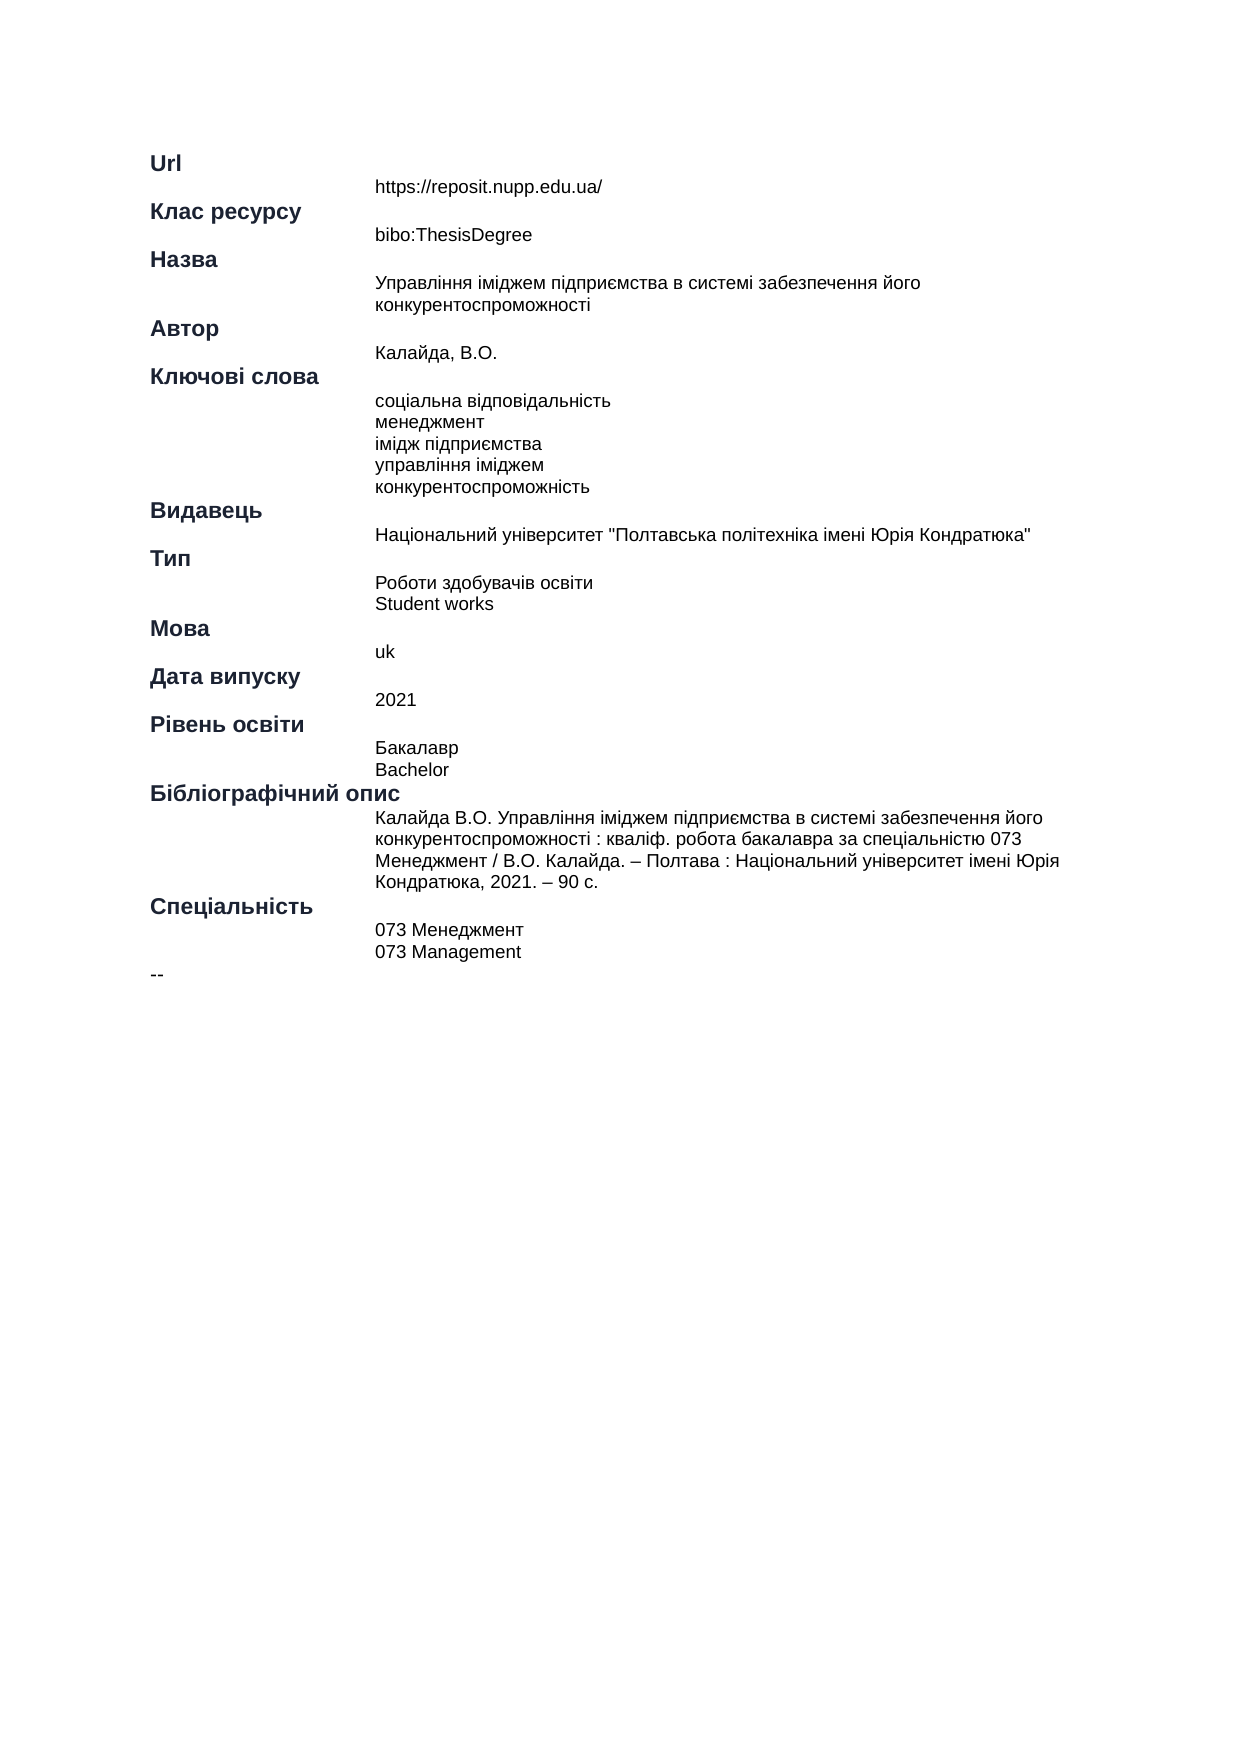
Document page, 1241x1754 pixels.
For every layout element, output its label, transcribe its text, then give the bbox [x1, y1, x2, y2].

text 073 Менеджмент [375, 919, 1090, 941]
text конкурентоспроможність [375, 476, 1090, 497]
text Назва [150, 246, 1090, 272]
text імідж підприємства [375, 433, 1090, 454]
text uk [375, 641, 1090, 663]
text 2021 [375, 689, 1090, 711]
text Дата випуску [150, 663, 1090, 689]
text Ключові слова [150, 363, 1090, 389]
text Спеціальність [150, 893, 1090, 919]
text Бібліографічний опис [150, 780, 1090, 806]
text 073 Management [375, 941, 1090, 962]
text Рівень освіти [150, 711, 1090, 737]
text Калайда, В.О. [375, 342, 1090, 363]
text bibo:ThesisDegree [375, 224, 1090, 246]
text Мова [150, 615, 1090, 641]
text Url [150, 150, 1090, 176]
text Бакалавр [375, 737, 1090, 758]
text Роботи здобувачів освіти [375, 572, 1090, 593]
text соціальна відповідальність [375, 389, 1090, 411]
text https://reposit.nupp.edu.ua/ [375, 176, 1090, 198]
text Управління іміджем підприємства в системі забезпечення його конкурентоспроможності [375, 272, 1090, 315]
text управління іміджем [375, 454, 1090, 476]
text Видавець [150, 497, 1090, 524]
text -- [150, 962, 1090, 986]
text Калайда В.О. Управління іміджем підприємства в системі забезпечення його конкурентоспроможності : кваліф. робота бакалавра за спеціальністю 073 Менеджмент / В.О. Калайда. – Полтава : Національний університет імені Юрія Кондратюка, 2021. – 90 с. [375, 806, 1090, 893]
text менеджмент [375, 411, 1090, 433]
text Bachelor [375, 758, 1090, 780]
text Національний університет "Полтавська політехніка імені Юрія Кондратюка" [375, 524, 1090, 545]
text Клас ресурсу [150, 198, 1090, 224]
text Автор [150, 315, 1090, 342]
text Student works [375, 593, 1090, 615]
text Тип [150, 545, 1090, 572]
